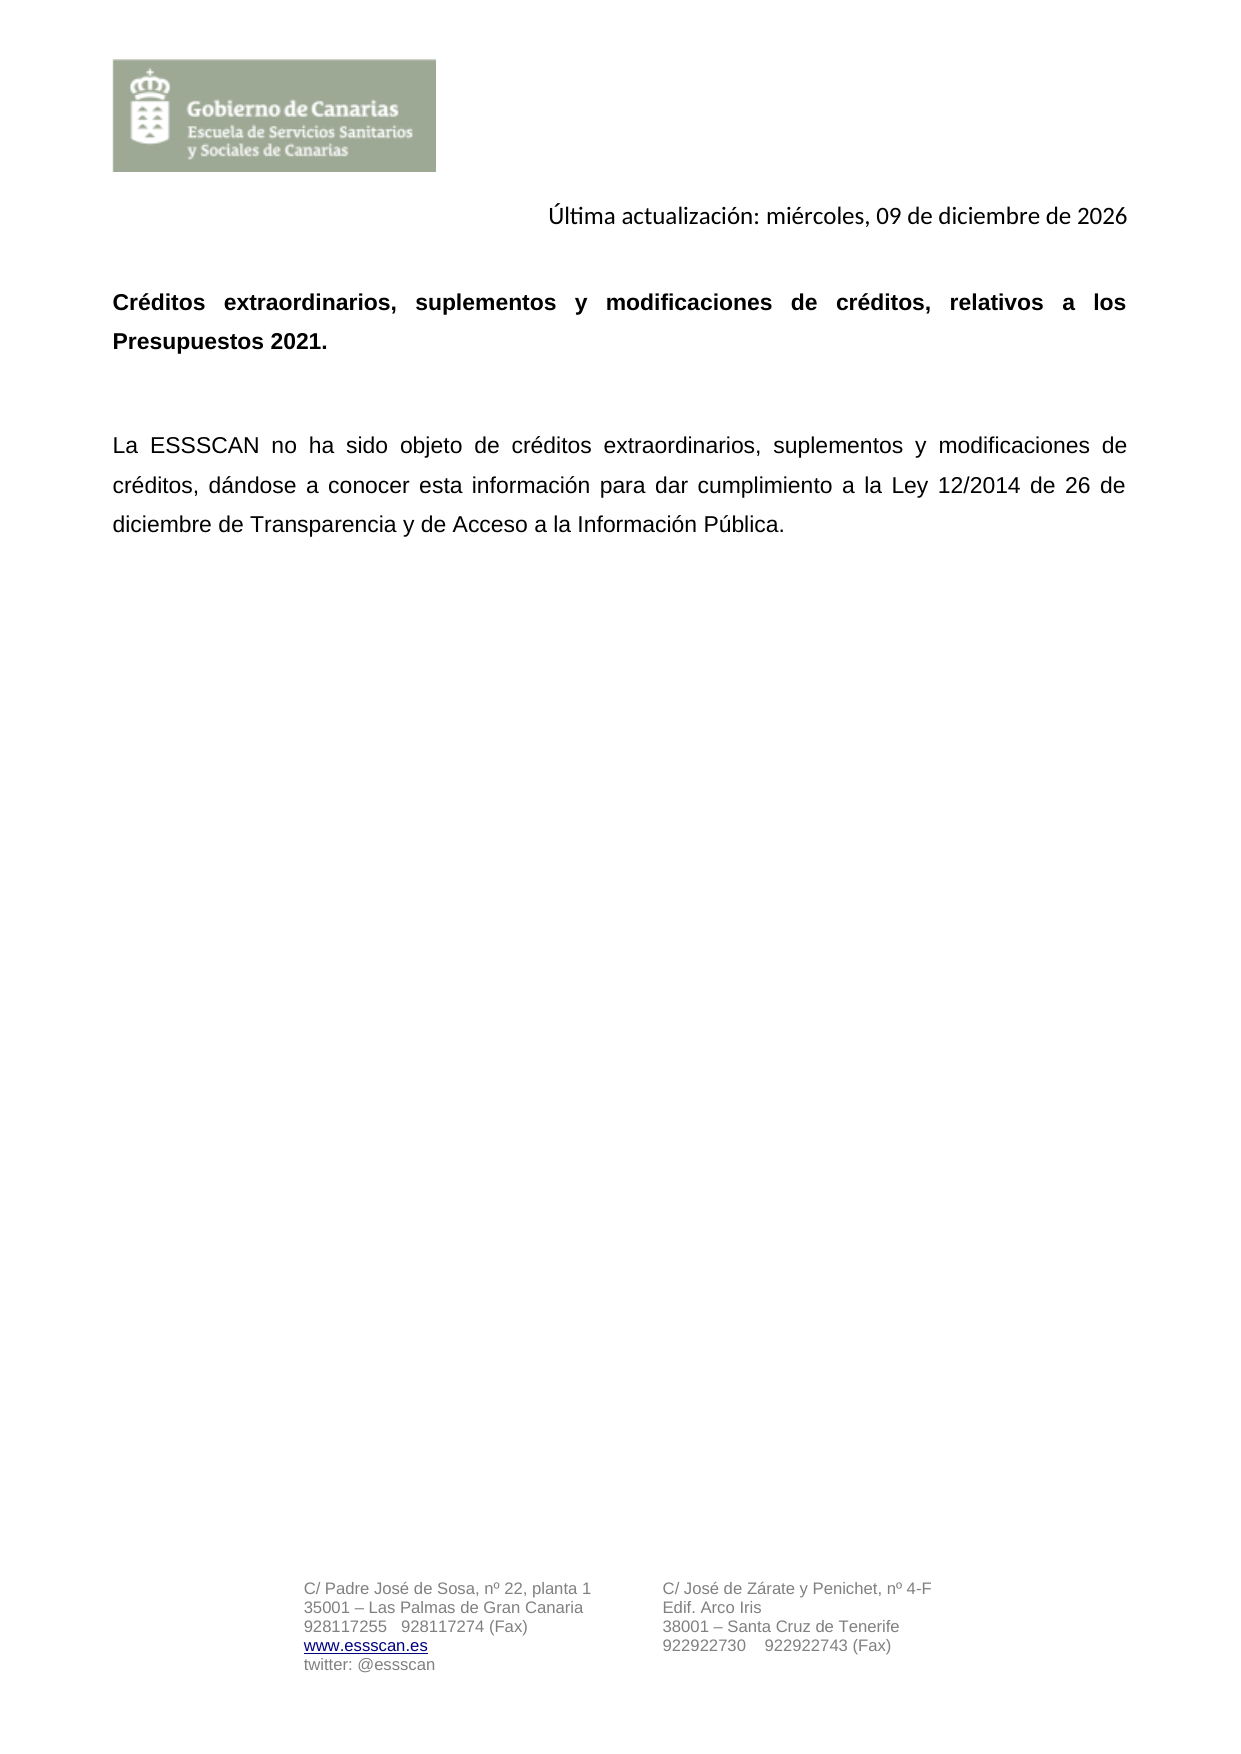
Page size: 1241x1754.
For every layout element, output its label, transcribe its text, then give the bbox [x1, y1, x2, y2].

text La ESSSCAN no ha sido objeto de créditos extraordinarios, suplementos y modificaciones de créditos, dándose a conocer esta información para dar cumplimiento a la Ley 12/2014 de 26 de diciembre de Transparencia y de Acceso a la Información Pública. [112, 432, 1128, 538]
text Créditos extraordinarios, suplementos y modificaciones de créditos, relativos a los Presupuestos 2021. [112, 289, 1128, 355]
